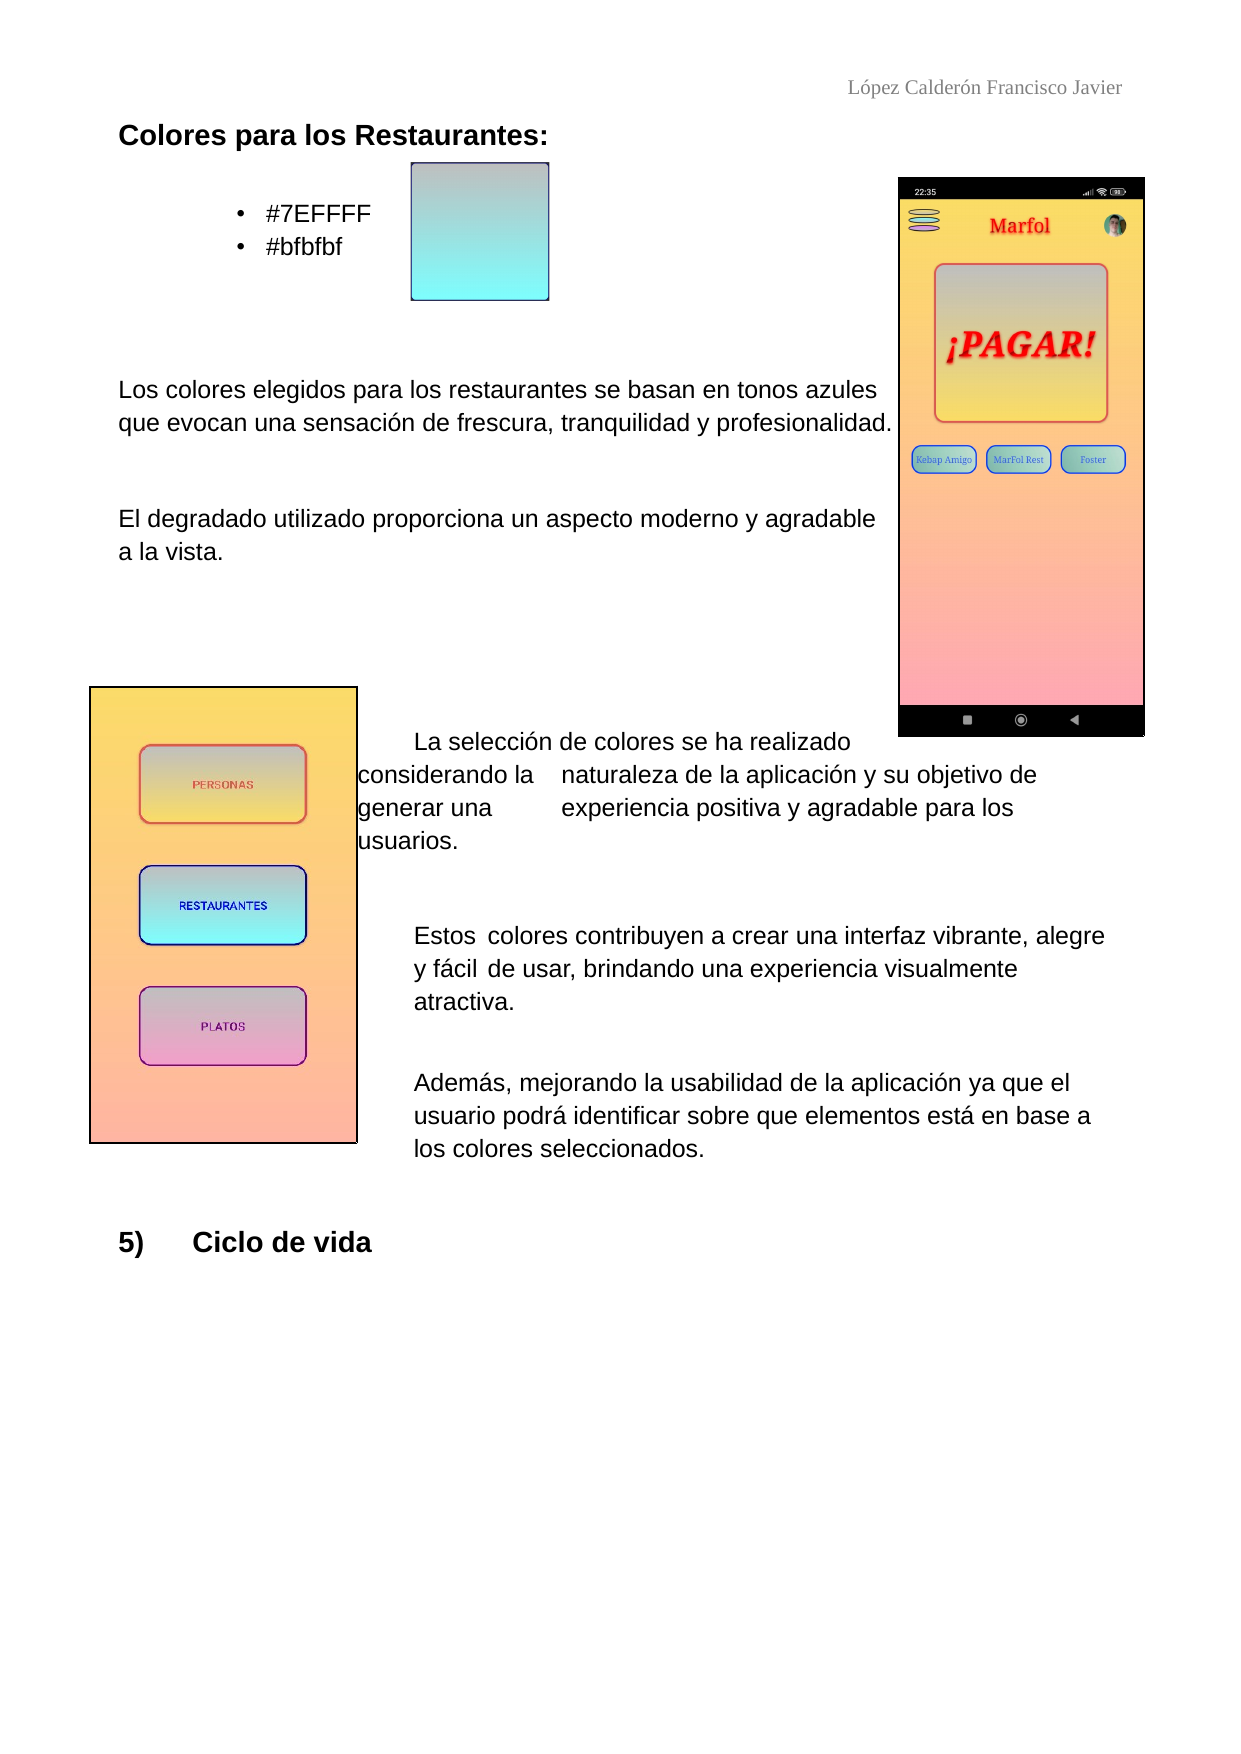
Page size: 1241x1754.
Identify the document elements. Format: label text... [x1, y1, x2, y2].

text Los colores elegidos para los restaurantes se basan en tonos azules que evocan una sensación de frescura, tranquilidad y profesionalidad. [118, 375, 897, 437]
subtitle Ciclo de vida [118, 1225, 1122, 1258]
text El degradado utilizado proporciona un aspecto moderno y agradable a la vista. [118, 503, 897, 565]
list [550, 232, 897, 261]
text La selección de colores se ha realizado considerando la naturaleza de la aplicación y su objetivo de generar una experiencia positiva y agradable para los usuarios. [358, 727, 1122, 855]
text Además, mejorando la usabilidad de la aplicación ya que el usuario podrá identificar sobre que elementos está en base a los colores seleccionados. [118, 1068, 1122, 1163]
subtitle Colores para los Restaurantes: [118, 118, 1122, 152]
list [550, 199, 897, 228]
list #7EFFFF [236, 199, 410, 228]
text Estos colores contribuyen a crear una interfaz vibrante, alegre y fácil de usar, brindando una experiencia visualmente atractiva. [358, 921, 1122, 1016]
list #bfbfbf [236, 232, 410, 261]
